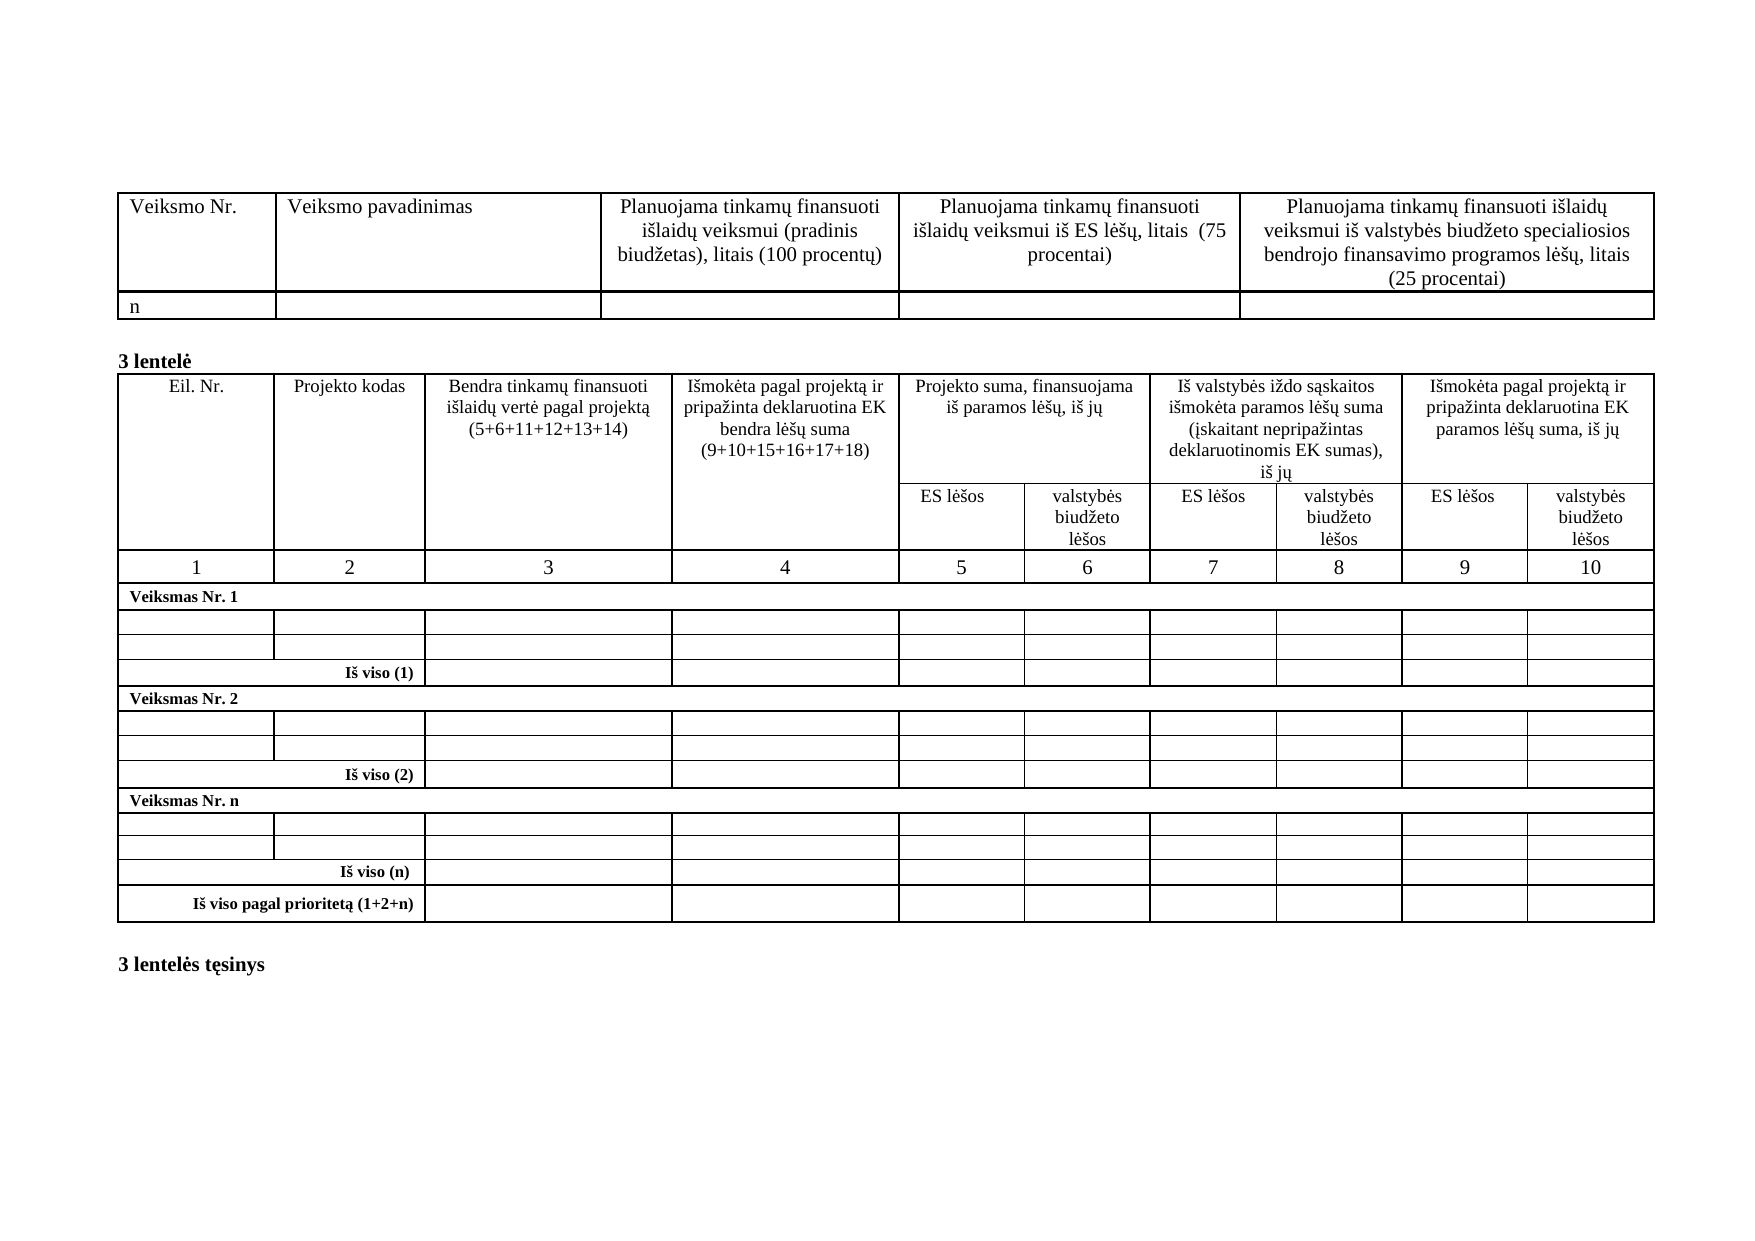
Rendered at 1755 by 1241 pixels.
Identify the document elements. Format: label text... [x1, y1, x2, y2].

table_cell n [119, 293, 275, 318]
table_cell [1277, 860, 1401, 884]
table_cell [275, 635, 424, 659]
table_cell [1528, 660, 1653, 685]
table_cell [426, 660, 671, 685]
table_cell [119, 635, 273, 659]
table_cell [1403, 814, 1527, 835]
table_cell [119, 712, 273, 735]
table_cell [1025, 761, 1149, 787]
table_cell [1151, 886, 1276, 921]
table_cell 5 [900, 551, 1024, 582]
table_cell [1277, 836, 1401, 859]
table_cell Veiksmas Nr. n [119, 789, 1653, 812]
table_cell [1528, 712, 1653, 735]
table_cell valstybės biudžeto lėšos [1025, 484, 1149, 549]
table_cell [1277, 814, 1401, 835]
table_cell Veiksmas Nr. 2 [119, 687, 1653, 710]
table_header Iš valstybės iždo sąskaitos išmokėta paramos lėšų suma (įskaitant nepripažintas deklaruotinomis EK sumas), iš jų [1151, 375, 1401, 482]
table_cell valstybės biudžeto lėšos [1277, 484, 1401, 549]
table_cell [1403, 886, 1527, 921]
table_cell [1277, 736, 1401, 760]
table_cell [900, 635, 1024, 659]
table_cell [1277, 712, 1401, 735]
table_cell [1277, 761, 1401, 787]
table_cell [119, 611, 273, 634]
table_cell [119, 814, 273, 835]
table_cell [1277, 611, 1401, 634]
table_cell [1403, 712, 1527, 735]
table_cell [1025, 736, 1149, 760]
table_cell 2 [275, 551, 424, 582]
table_header Planuojama tinkamų finansuoti išlaidų veiksmui (pradinis biudžetas), litais (100 procentų) [602, 194, 898, 290]
table_cell [1151, 836, 1276, 859]
table_cell [1151, 635, 1276, 659]
table_cell [1151, 611, 1276, 634]
table_cell 6 [1025, 551, 1149, 582]
table_cell [673, 836, 898, 859]
table_cell [1151, 736, 1276, 760]
table_cell [900, 736, 1024, 760]
table_cell [602, 293, 898, 318]
table_header Projekto suma, finansuojama iš paramos lėšų, iš jų [900, 375, 1149, 482]
table_cell [1403, 860, 1527, 884]
table_header Planuojama tinkamų finansuoti išlaidų veiksmui iš ES lėšų, litais (75 procentai) [900, 194, 1239, 290]
table_cell [673, 886, 898, 921]
table_cell 10 [1528, 551, 1653, 582]
table_cell 8 [1277, 551, 1401, 582]
table_cell [1277, 660, 1401, 685]
table_cell Iš viso (n) [119, 860, 424, 884]
table_cell [673, 860, 898, 884]
table_cell [1403, 736, 1527, 760]
table_cell [1528, 611, 1653, 634]
table_cell [1025, 712, 1149, 735]
table_cell [673, 712, 898, 735]
table_cell [1025, 635, 1149, 659]
table_cell [900, 814, 1024, 835]
table_cell [275, 836, 424, 859]
table_cell Iš viso (2) [119, 761, 424, 787]
table_cell 9 [1403, 551, 1527, 582]
table_cell [1025, 611, 1149, 634]
table_header Veiksmo Nr. [119, 194, 275, 290]
table_cell [900, 761, 1024, 787]
table_cell [1528, 761, 1653, 787]
table_cell [426, 635, 671, 659]
table_cell [1025, 836, 1149, 859]
table_cell [1403, 660, 1527, 685]
table_cell [1025, 886, 1149, 921]
table_cell [1528, 736, 1653, 760]
table_cell [426, 814, 671, 835]
table_cell [1025, 860, 1149, 884]
table_cell 4 [673, 551, 898, 582]
table_cell ES lėšos [1403, 484, 1527, 549]
table_cell [673, 736, 898, 760]
table_cell [1528, 886, 1653, 921]
table_cell [277, 293, 600, 318]
table_cell [1025, 814, 1149, 835]
table_cell [1241, 293, 1653, 318]
table_cell Veiksmas Nr. 1 [119, 584, 1653, 609]
table_cell 7 [1151, 551, 1276, 582]
table_cell [673, 761, 898, 787]
table_cell [426, 761, 671, 787]
table_cell valstybės biudžeto lėšos [1528, 484, 1653, 549]
table_cell [1151, 660, 1276, 685]
table_cell [426, 836, 671, 859]
table_cell [673, 635, 898, 659]
table_cell [673, 660, 898, 685]
table_cell [275, 611, 424, 634]
table_cell [900, 836, 1024, 859]
table_cell 1 [119, 551, 273, 582]
table_cell ES lėšos [1151, 484, 1276, 549]
table_cell Iš viso pagal prioritetą (1+2+n) [119, 886, 424, 921]
table_cell Iš viso (1) [119, 660, 424, 685]
table_cell [426, 736, 671, 760]
table_cell [900, 860, 1024, 884]
table_cell [900, 660, 1024, 685]
table_header Išmokėta pagal projektą ir pripažinta deklaruotina EK bendra lėšų suma (9+10+15+16+17+18) [673, 375, 898, 549]
table_header Išmokėta pagal projektą ir pripažinta deklaruotina EK paramos lėšų suma, iš jų [1403, 375, 1653, 482]
table_cell [275, 712, 424, 735]
table_cell [1403, 635, 1527, 659]
table_cell [1528, 814, 1653, 835]
table_cell [1151, 712, 1276, 735]
table_cell [900, 293, 1239, 318]
table_cell [900, 712, 1024, 735]
table_cell [275, 814, 424, 835]
table_cell [673, 611, 898, 634]
table_cell ES lėšos [900, 484, 1024, 549]
table_cell [1403, 761, 1527, 787]
table_cell 3 [426, 551, 671, 582]
table_cell [426, 886, 671, 921]
table_cell [1277, 635, 1401, 659]
text 3 lentelės tęsinys [118, 952, 1636, 976]
table_header Projekto kodas [275, 375, 424, 549]
table_cell [1528, 836, 1653, 859]
table_cell [900, 886, 1024, 921]
table_cell [426, 611, 671, 634]
table_cell [1403, 611, 1527, 634]
table_cell [119, 836, 273, 859]
table_cell [1528, 860, 1653, 884]
table_cell [1151, 761, 1276, 787]
table_cell [673, 814, 898, 835]
table_header Veiksmo pavadinimas [277, 194, 600, 290]
table_cell [1151, 860, 1276, 884]
table_cell [426, 860, 671, 884]
text 3 lentelė [118, 348, 1636, 373]
table_cell [1528, 635, 1653, 659]
table_cell [426, 712, 671, 735]
table_cell [1025, 660, 1149, 685]
table_cell [275, 736, 424, 760]
table_cell [900, 611, 1024, 634]
table_cell [1151, 814, 1276, 835]
table_cell [1277, 886, 1401, 921]
table_header Bendra tinkamų finansuoti išlaidų vertė pagal projektą (5+6+11+12+13+14) [426, 375, 671, 549]
table_header Planuojama tinkamų finansuoti išlaidų veiksmui iš valstybės biudžeto specialiosios bendrojo finansavimo programos lėšų, litais (25 procentai) [1241, 194, 1653, 290]
table_header Eil. Nr. [119, 375, 273, 549]
table_cell [1403, 836, 1527, 859]
table_cell [119, 736, 273, 760]
